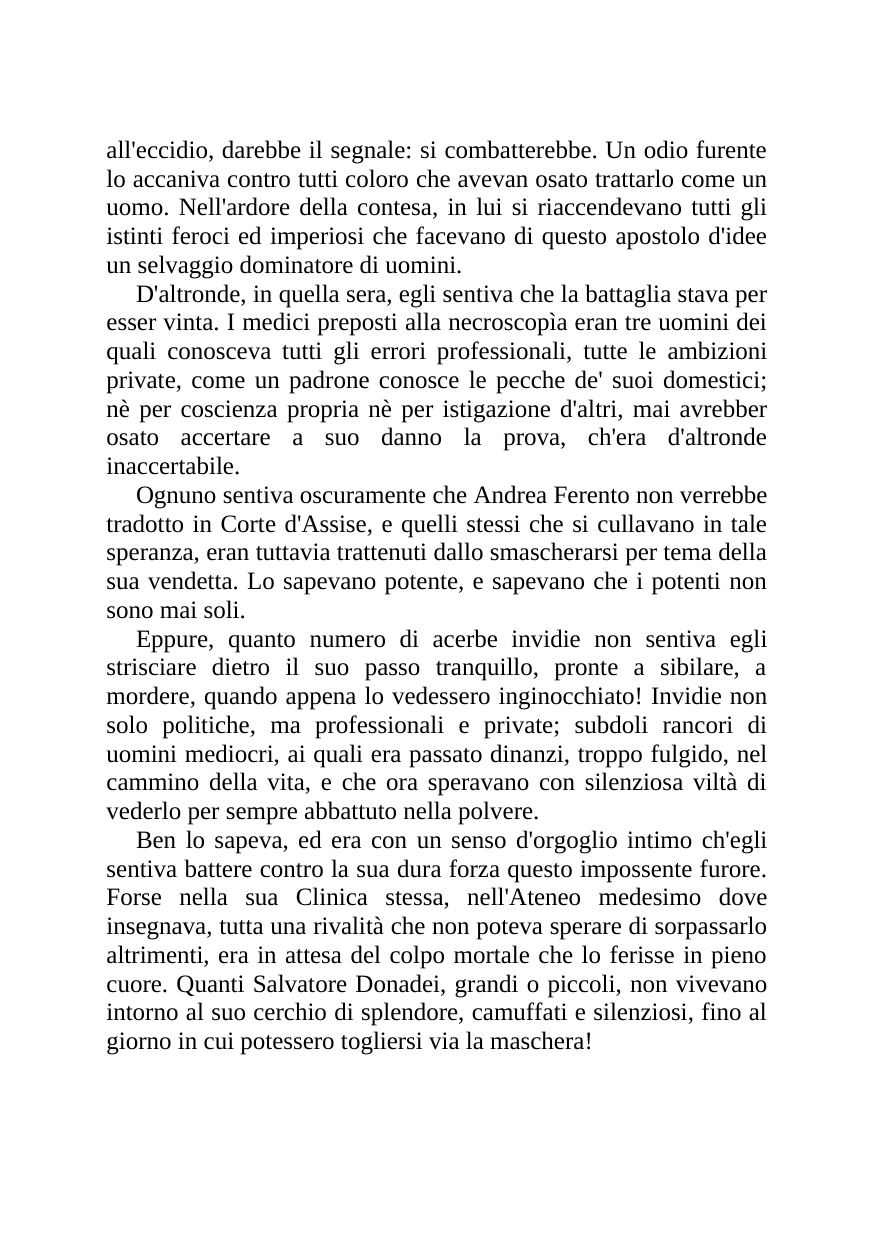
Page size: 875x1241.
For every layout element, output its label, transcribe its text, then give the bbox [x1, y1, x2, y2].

text Ognuno sentiva oscuramente che Andrea Ferento non verrebbe tradotto in Corte d'Assise, e quelli stessi che si cullavano in tale speranza, eran tuttavia trattenuti dallo smascherarsi per tema della sua vendetta. Lo sapevano potente, e sapevano che i potenti non sono mai soli. [106, 480, 768, 624]
text Ben lo sapeva, ed era con un senso d'orgoglio intimo ch'egli sentiva battere contro la sua dura forza questo impossente furore. Forse nella sua Clinica stessa, nell'Ateneo medesimo dove insegnava, tutta una rivalità che non poteva sperare di sorpassarlo altrimenti, era in attesa del colpo mortale che lo ferisse in pieno cuore. Quanti Salvatore Donadei, grandi o piccoli, non vivevano intorno al suo cerchio di splendore, camuffati e silenziosi, fino al giorno in cui potessero togliersi via la maschera! [106, 825, 768, 1055]
text all'eccidio, darebbe il segnale: si combatterebbe. Un odio furente lo accaniva contro tutti coloro che avevan osato trattarlo come un uomo. Nell'ardore della contesa, in lui si riaccendevano tutti gli istinti feroci ed imperiosi che facevano di questo apostolo d'idee un selvaggio dominatore di uomini. [106, 135, 768, 279]
text Eppure, quanto numero di acerbe invidie non sentiva egli strisciare dietro il suo passo tranquillo, pronte a sibilare, a mordere, quando appena lo vedessero inginocchiato! Invidie non solo politiche, ma professionali e private; subdoli rancori di uomini mediocri, ai quali era passato dinanzi, troppo fulgido, nel cammino della vita, e che ora speravano con silenziosa viltà di vederlo per sempre abbattuto nella polvere. [106, 624, 768, 825]
text D'altronde, in quella sera, egli sentiva che la battaglia stava per esser vinta. I medici preposti alla necroscopìa eran tre uomini dei quali conosceva tutti gli errori professionali, tutte le ambizioni private, come un padrone conosce le pecche de' suoi domestici; nè per coscienza propria nè per istigazione d'altri, mai avrebber osato accertare a suo danno la prova, ch'era d'altronde inaccertabile. [106, 279, 768, 480]
